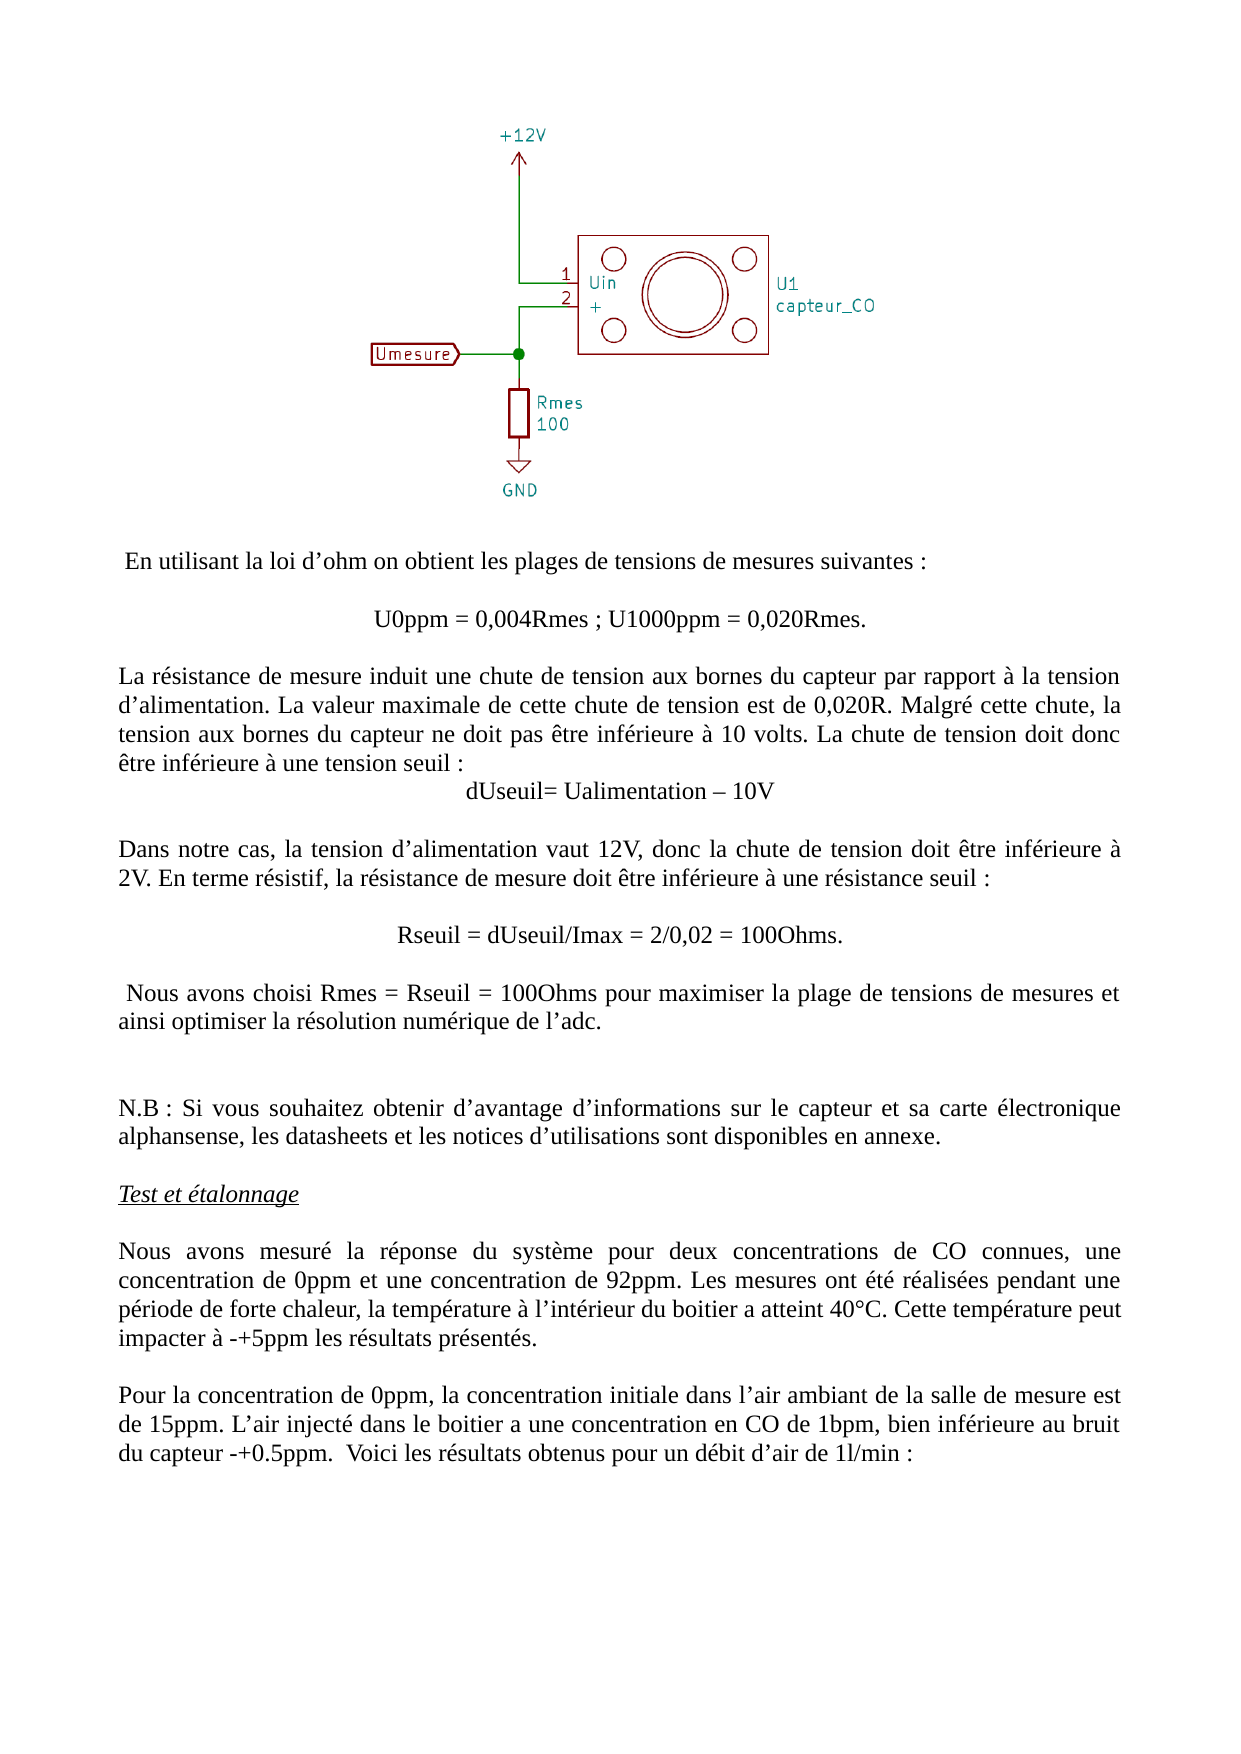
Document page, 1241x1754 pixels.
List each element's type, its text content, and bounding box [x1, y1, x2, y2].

text Dans notre cas, la tension d’alimentation vaut 12V, donc la chute de tension doit être inférieure à 2V. En terme résistif, la résistance de mesure doit être inférieure à une résistance seuil : [118, 834, 1122, 891]
text N.B : Si vous souhaitez obtenir d’avantage d’informations sur le capteur et sa carte électronique alphansense, les datasheets et les notices d’utilisations sont disponibles en annexe. [118, 1093, 1122, 1150]
text U0ppm = 0,004Rmes ; U1000ppm = 0,020Rmes. [118, 604, 1122, 633]
text Test et étalonnage [118, 1179, 1122, 1208]
text dUseuil= Ualimentation – 10V [118, 776, 1122, 805]
text Nous avons mesuré la réponse du système pour deux concentrations de CO connues, une concentration de 0ppm et une concentration de 92ppm. Les mesures ont été réalisées pendant une période de forte chaleur, la température à l’intérieur du boitier a atteint 40°C. Cette température peut impacter à -+5ppm les résultats présentés. [118, 1236, 1122, 1351]
text Rseuil = dUseuil/Imax = 2/0,02 = 100Ohms. [118, 920, 1122, 949]
picture [333, 118, 907, 518]
text La résistance de mesure induit une chute de tension aux bornes du capteur par rapport à la tension d’alimentation. La valeur maximale de cette chute de tension est de 0,020R. Malgré cette chute, la tension aux bornes du capteur ne doit pas être inférieure à 10 volts. La chute de tension doit donc être inférieure à une tension seuil : [118, 661, 1122, 776]
text En utilisant la loi d’ohm on obtient les plages de tensions de mesures suivantes : [118, 546, 1122, 575]
text Nous avons choisi Rmes = Rseuil = 100Ohms pour maximiser la plage de tensions de mesures et ainsi optimiser la résolution numérique de l’adc. [118, 978, 1122, 1035]
text Pour la concentration de 0ppm, la concentration initiale dans l’air ambiant de la salle de mesure est de 15ppm. L’air injecté dans le boitier a une concentration en CO de 1bpm, bien inférieure au bruit du capteur -+0.5ppm. Voici les résultats obtenus pour un débit d’air de 1l/min : [118, 1380, 1122, 1466]
